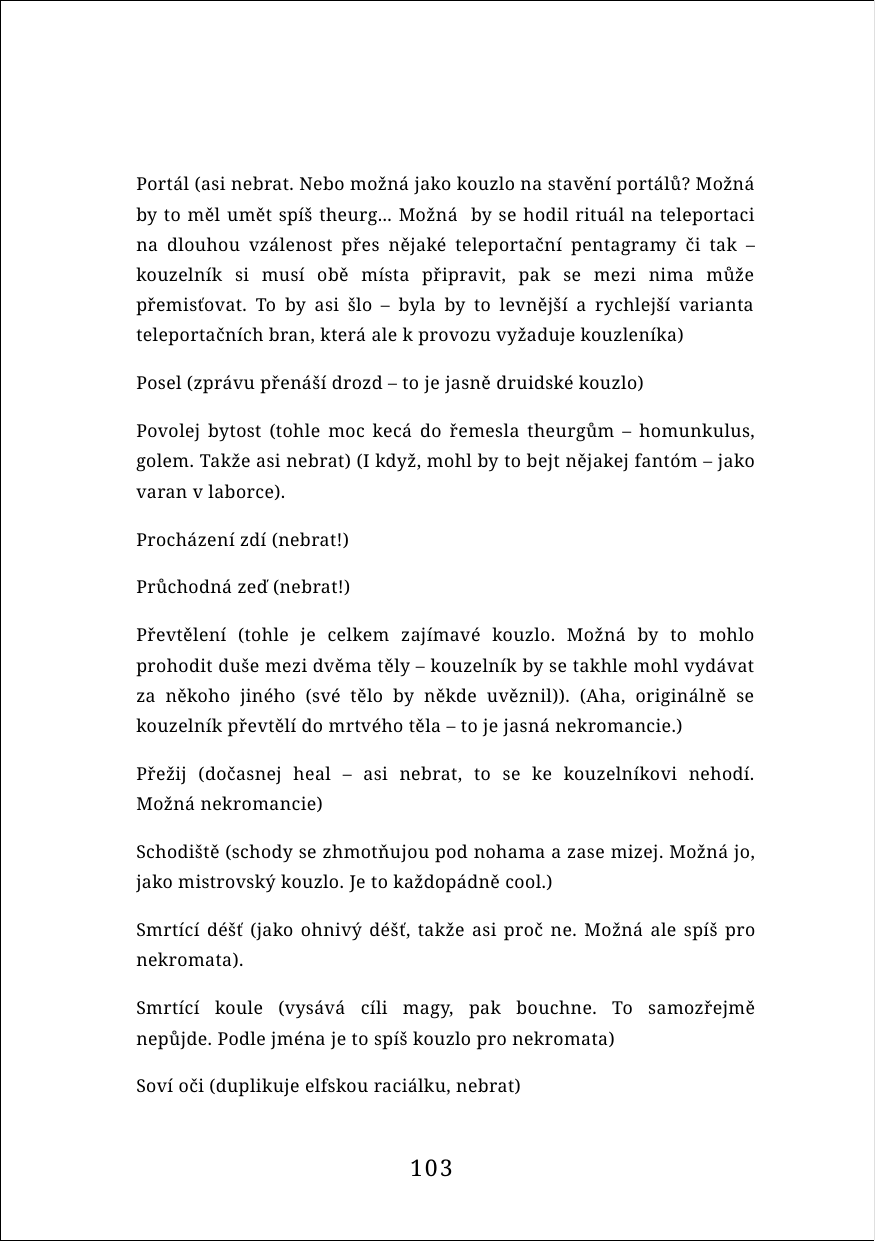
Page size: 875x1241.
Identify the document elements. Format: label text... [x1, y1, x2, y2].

text Portál (asi nebrat. Nebo možná jako kouzlo na stavění portálů? Možná by to měl umět spíš theurg... Možná by se hodil rituál na teleportaci na dlouhou vzálenost přes nějaké teleportační pentagramy či tak – kouzelník si musí obě místa připravit, pak se mezi nima může přemisťovat. To by asi šlo – byla by to levnější a rychlejší varianta teleportačních bran, která ale k provozu vyžaduje kouzleníka) [136, 172, 756, 347]
text Povolej bytost (tohle moc kecá do řemesla theurgům – homunkulus, golem. Takže asi nebrat) (I když, mohl by to bejt nějakej fantóm – jako varan v laborce). [136, 419, 756, 503]
text Smrtící déšť (jako ohnivý déšť, takže asi proč ne. Možná ale spíš pro nekromata). [136, 918, 756, 972]
text Posel (zprávu přenáší drozd – to je jasně druidské kouzlo) [136, 371, 756, 395]
text Převtělení (tohle je celkem zajímavé kouzlo. Možná by to mohlo prohodit duše mezi dvěma těly – kouzelník by se takhle mohl vydávat za někoho jiného (své tělo by někde uvěznil)). (Aha, originálně se kouzelník převtělí do mrtvého těla – to je jasná nekromancie.) [136, 623, 756, 738]
text Schodiště (schody se zhmotňujou pod nohama a zase mizej. Možná jo, jako mistrovský kouzlo. Je to každopádně cool.) [136, 839, 756, 894]
text Průchodná zeď (nebrat!) [136, 575, 756, 599]
text Soví oči (duplikuje elfskou raciálku, nebrat) [136, 1074, 756, 1098]
text Procházení zdí (nebrat!) [136, 527, 756, 551]
text Přežij (dočasnej heal – asi nebrat, to se ke kouzelníkovi nehodí. Možná nekromancie) [136, 761, 756, 816]
text Smrtící koule (vysává cíli magy, pak bouchne. To samozřejmě nepůjde. Podle jména je to spíš kouzlo pro nekromata) [136, 996, 756, 1050]
